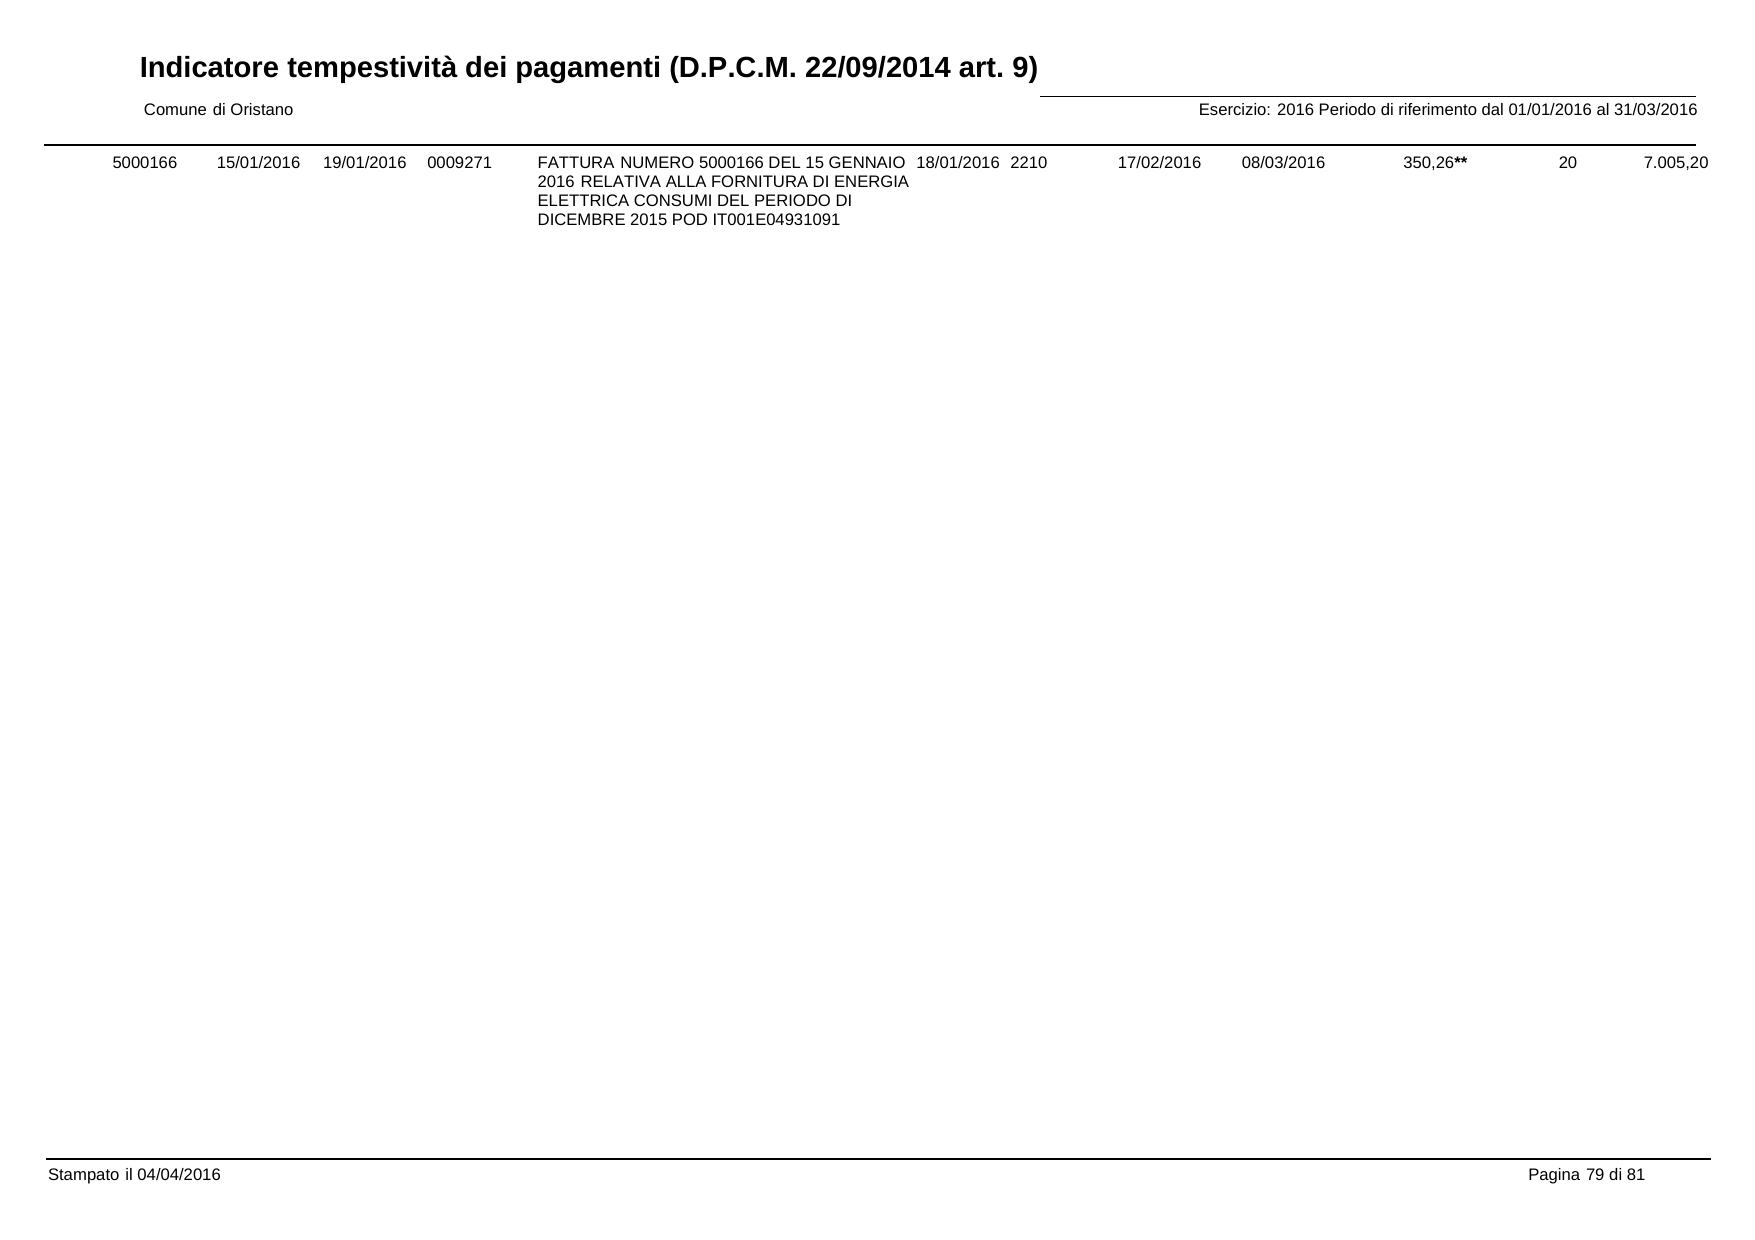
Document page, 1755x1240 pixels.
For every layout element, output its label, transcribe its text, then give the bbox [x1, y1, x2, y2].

table_cell 7.005,20 [1610, 153, 1712, 239]
table_cell FATTURA NUMERO 5000166 DEL 15 GENNAIO 18/01/2016 2210 2016 RELATIVA ALLA FORNITURA DI ENERGIA ELETTRICA CONSUMI DEL PERIODO DI DICEMBRE 2015 POD IT001E04931091 [515, 153, 1082, 239]
table_cell 08/03/2016 [1221, 153, 1364, 239]
table_cell 17/02/2016 [1082, 153, 1221, 239]
table_cell 350,26** [1364, 153, 1513, 239]
table_cell 19/01/2016 [311, 153, 417, 239]
table_cell 15/01/2016 [197, 153, 311, 239]
table_cell 0009271 [417, 153, 515, 239]
table_cell 20 [1513, 153, 1610, 239]
table_cell 5000166 [108, 153, 197, 239]
